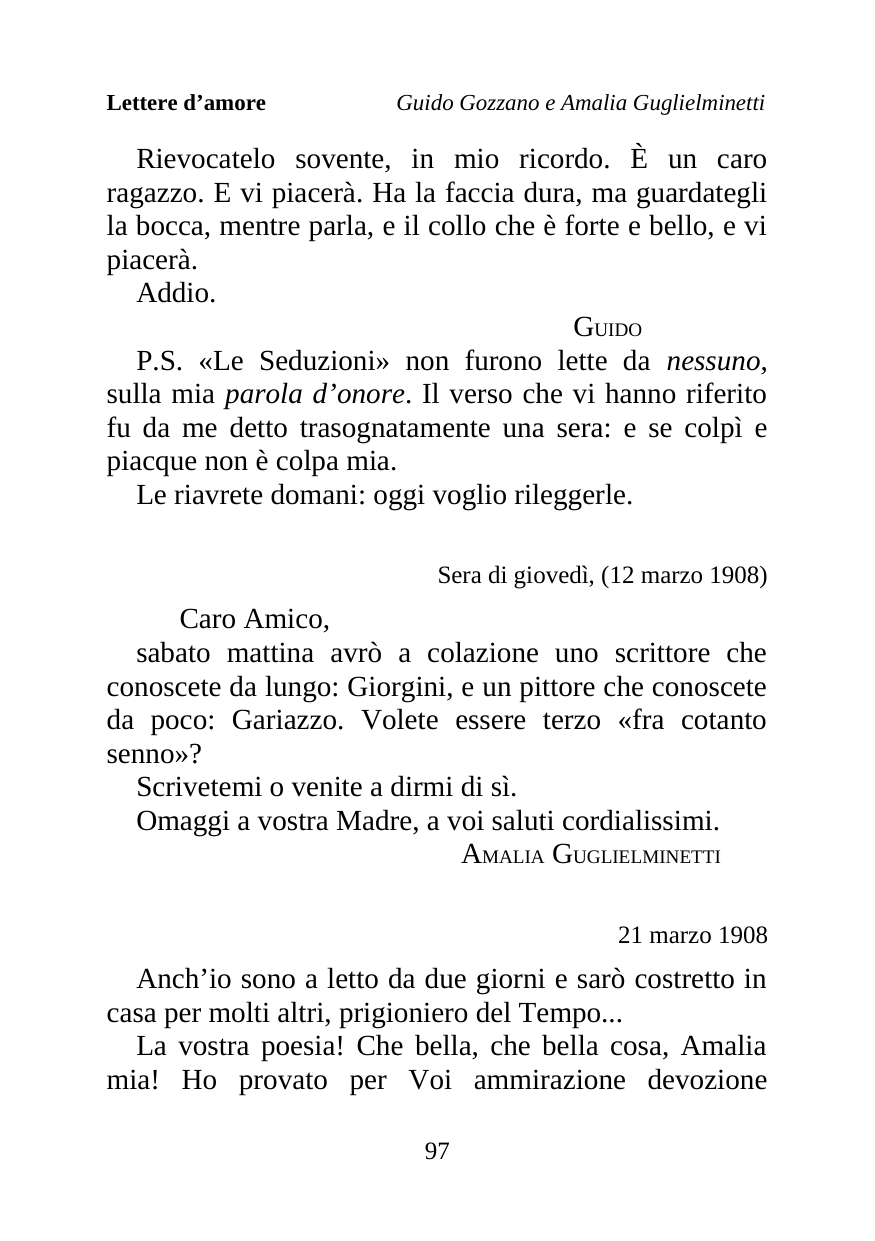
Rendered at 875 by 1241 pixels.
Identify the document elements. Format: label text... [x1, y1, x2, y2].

text Amalia Guglielminetti [461, 836, 768, 870]
text Le riavrete domani: oggi voglio rileggerle. [106, 477, 768, 510]
text La vostra poesia! Che bella, che bella cosa, Amalia mia! Ho provato per Voi ammirazione devozione [106, 1028, 768, 1095]
text Scrivetemi o venite a dirmi di sì. [106, 769, 768, 803]
text P.S. «Le Seduzioni» non furono lette da nessuno, sulla mia parola d’onore. Il verso che vi hanno riferito fu da me detto trasognatamente una sera: e se colpì e piacque non è colpa mia. [106, 343, 768, 477]
text Addio. [106, 276, 768, 309]
text Omaggi a vostra Madre, a voi saluti cordialissimi. [106, 803, 768, 836]
text Caro Amico, [106, 602, 768, 635]
text Anch’io sono a letto da due giorni e sarò costretto in casa per molti altri, prigioniero del Tempo... [106, 961, 768, 1028]
text Guido [573, 309, 768, 343]
text 21 marzo 1908 [106, 920, 768, 949]
text sabato mattina avrò a colazione uno scrittore che conoscete da lungo: Giorgini, e un pittore che conoscete da poco: Gariazzo. Volete essere terzo «fra cotanto senno»? [106, 635, 768, 769]
text Sera di giovedì, (12 marzo 1908) [106, 560, 768, 589]
text Rievocatelo sovente, in mio ricordo. È un caro ragazzo. E vi piacerà. Ha la faccia dura, ma guardategli la bocca, mentre parla, e il collo che è forte e bello, e vi piacerà. [106, 141, 768, 276]
